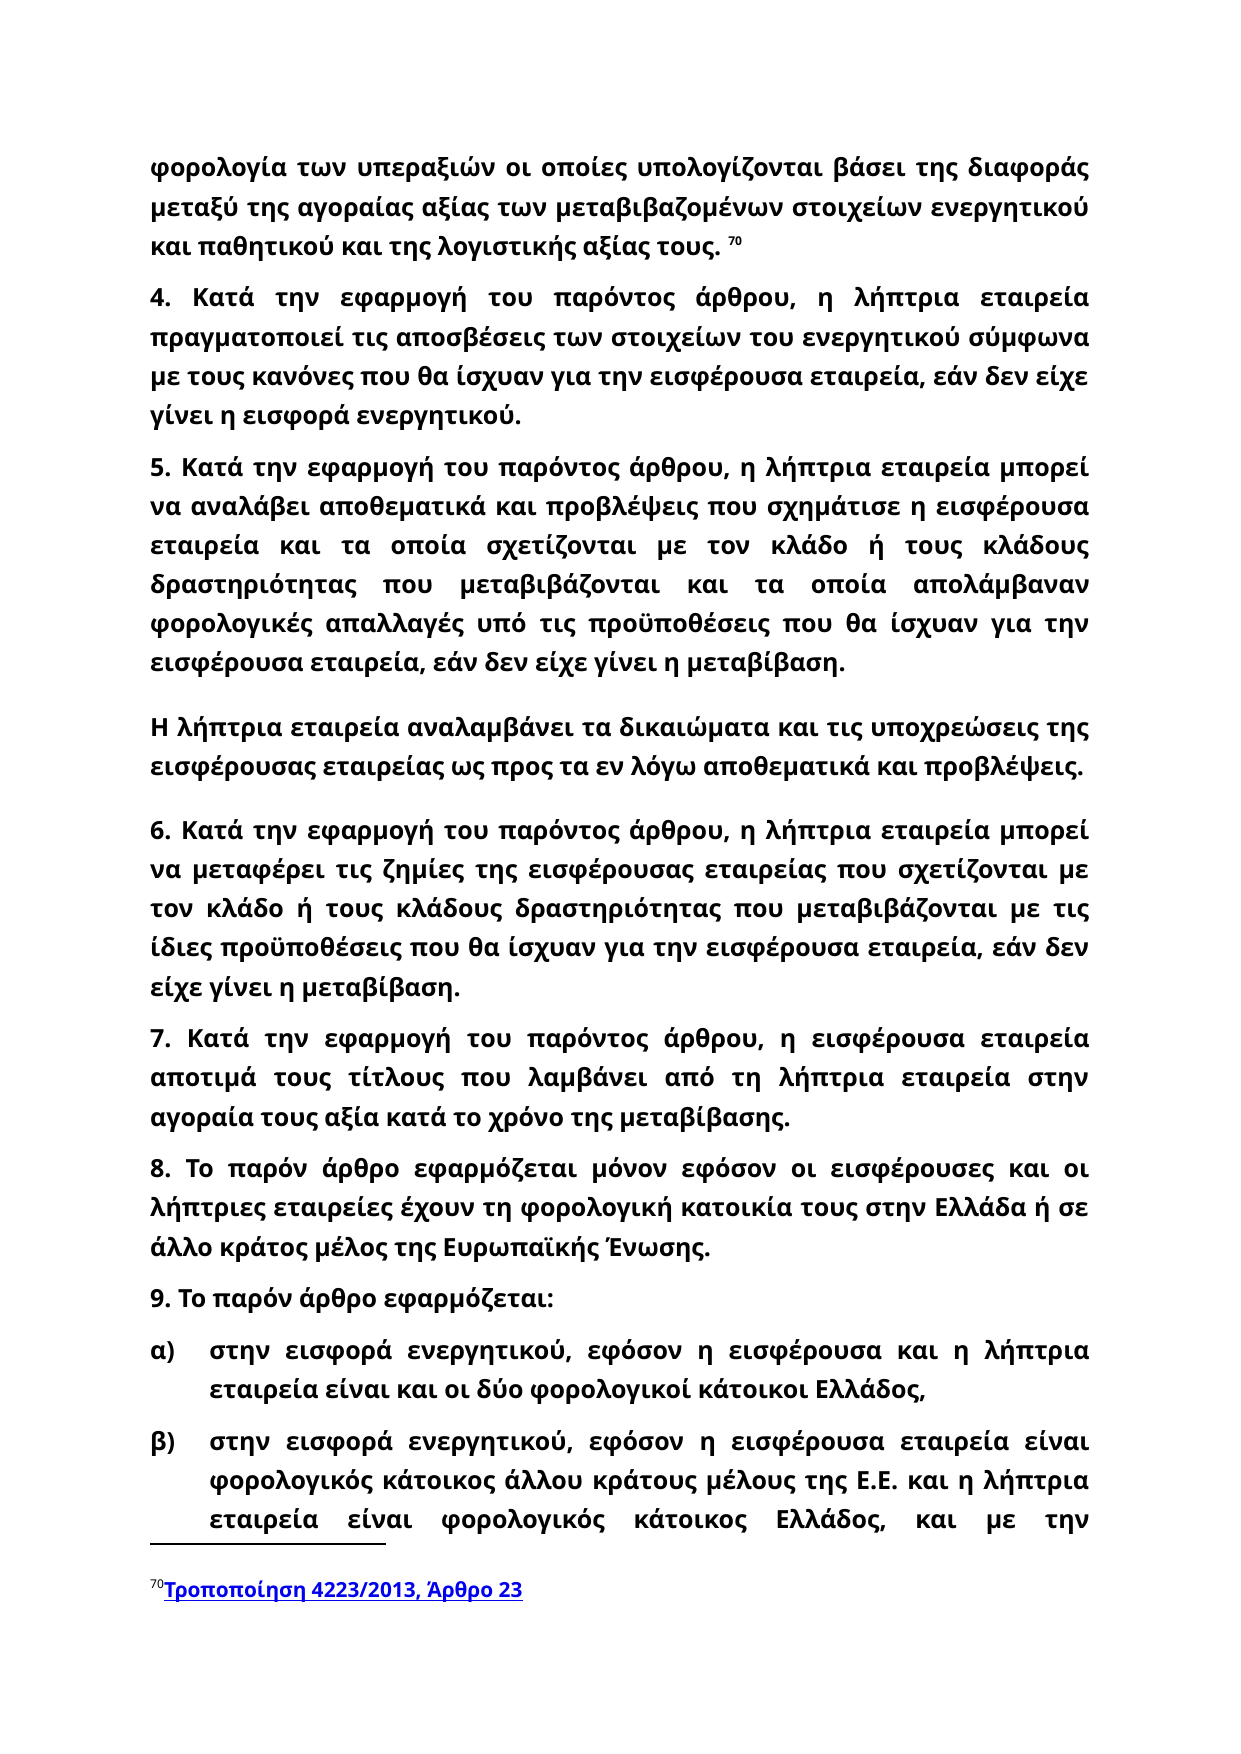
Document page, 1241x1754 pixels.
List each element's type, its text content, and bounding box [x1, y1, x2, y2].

text 5. Κατά την εφαρμογή του παρόντος άρθρου, η λήπτρια εταιρεία μπορεί να αναλάβει αποθεματικά και προβλέψεις που σχημάτισε η εισφέρουσα εταιρεία και τα οποία σχετίζονται με τον κλάδο ή τους κλάδους δραστηριότητας που μεταβιβάζονται και τα οποία απολάμβαναν φορολογικές απαλλαγές υπό τις προϋποθέσεις που θα ίσχυαν για την εισφέρουσα εταιρεία, εάν δεν είχε γίνει η μεταβίβαση. [150, 449, 1090, 679]
text 6. Κατά την εφαρμογή του παρόντος άρθρου, η λήπτρια εταιρεία μπορεί να μεταφέρει τις ζημίες της εισφέρουσας εταιρείας που σχετίζονται με τον κλάδο ή τους κλάδους δραστηριότητας που μεταβιβάζονται με τις ίδιες προϋποθέσεις που θα ίσχυαν για την εισφέρουσα εταιρεία, εάν δεν είχε γίνει η μεταβίβαση. [150, 812, 1090, 1003]
text 8. Το παρόν άρθρο εφαρμόζεται μόνον εφόσον οι εισφέρουσες και οι λήπτριες εταιρείες έχουν τη φορολογική κατοικία τους στην Ελλάδα ή σε άλλο κράτος μέλος της Ευρωπαϊκής Ένωσης. [150, 1151, 1090, 1263]
list α) στην εισφορά ενεργητικού, εφόσον η εισφέρουσα και η λήπτρια εταιρεία είναι και οι δύο φορολογικοί κάτοικοι Ελλάδος, [150, 1332, 1090, 1406]
text φορολογία των υπεραξιών οι οποίες υπολογίζονται βάσει της διαφοράς μεταξύ της αγοραίας αξίας των μεταβιβαζομένων στοιχείων ενεργητικού και παθητικού και της λογιστικής αξίας τους. [150, 150, 1090, 262]
text 4. Κατά την εφαρμογή του παρόντος άρθρου, η λήπτρια εταιρεία πραγματοποιεί τις αποσβέσεις των στοιχείων του ενεργητικού σύμφωνα με τους κανόνες που θα ίσχυαν για την εισφέρουσα εταιρεία, εάν δεν είχε γίνει η εισφορά ενεργητικού. [150, 280, 1090, 432]
text Η λήπτρια εταιρεία αναλαμβάνει τα δικαιώματα και τις υποχρεώσεις της εισφέρουσας εταιρείας ως προς τα εν λόγω αποθεματικά και προβλέψεις. [150, 709, 1090, 782]
text 7. Κατά την εφαρμογή του παρόντος άρθρου, η εισφέρουσα εταιρεία αποτιμά τους τίτλους που λαμβάνει από τη λήπτρια εταιρεία στην αγοραία τους αξία κατά το χρόνο της μεταβίβασης. [150, 1021, 1090, 1133]
text 9. Το παρόν άρθρο εφαρμόζεται: [150, 1281, 1090, 1315]
list β) στην εισφορά ενεργητικού, εφόσον η εισφέρουσα εταιρεία είναι φορολογικός κάτοικος άλλου κράτους μέλους της Ε.Ε. και η λήπτρια εταιρεία είναι φορολογικός κάτοικος Ελλάδος, και με την [150, 1423, 1090, 1536]
text Τροποποίηση 4223/2013, Άρθρο 23 [150, 1576, 1090, 1604]
